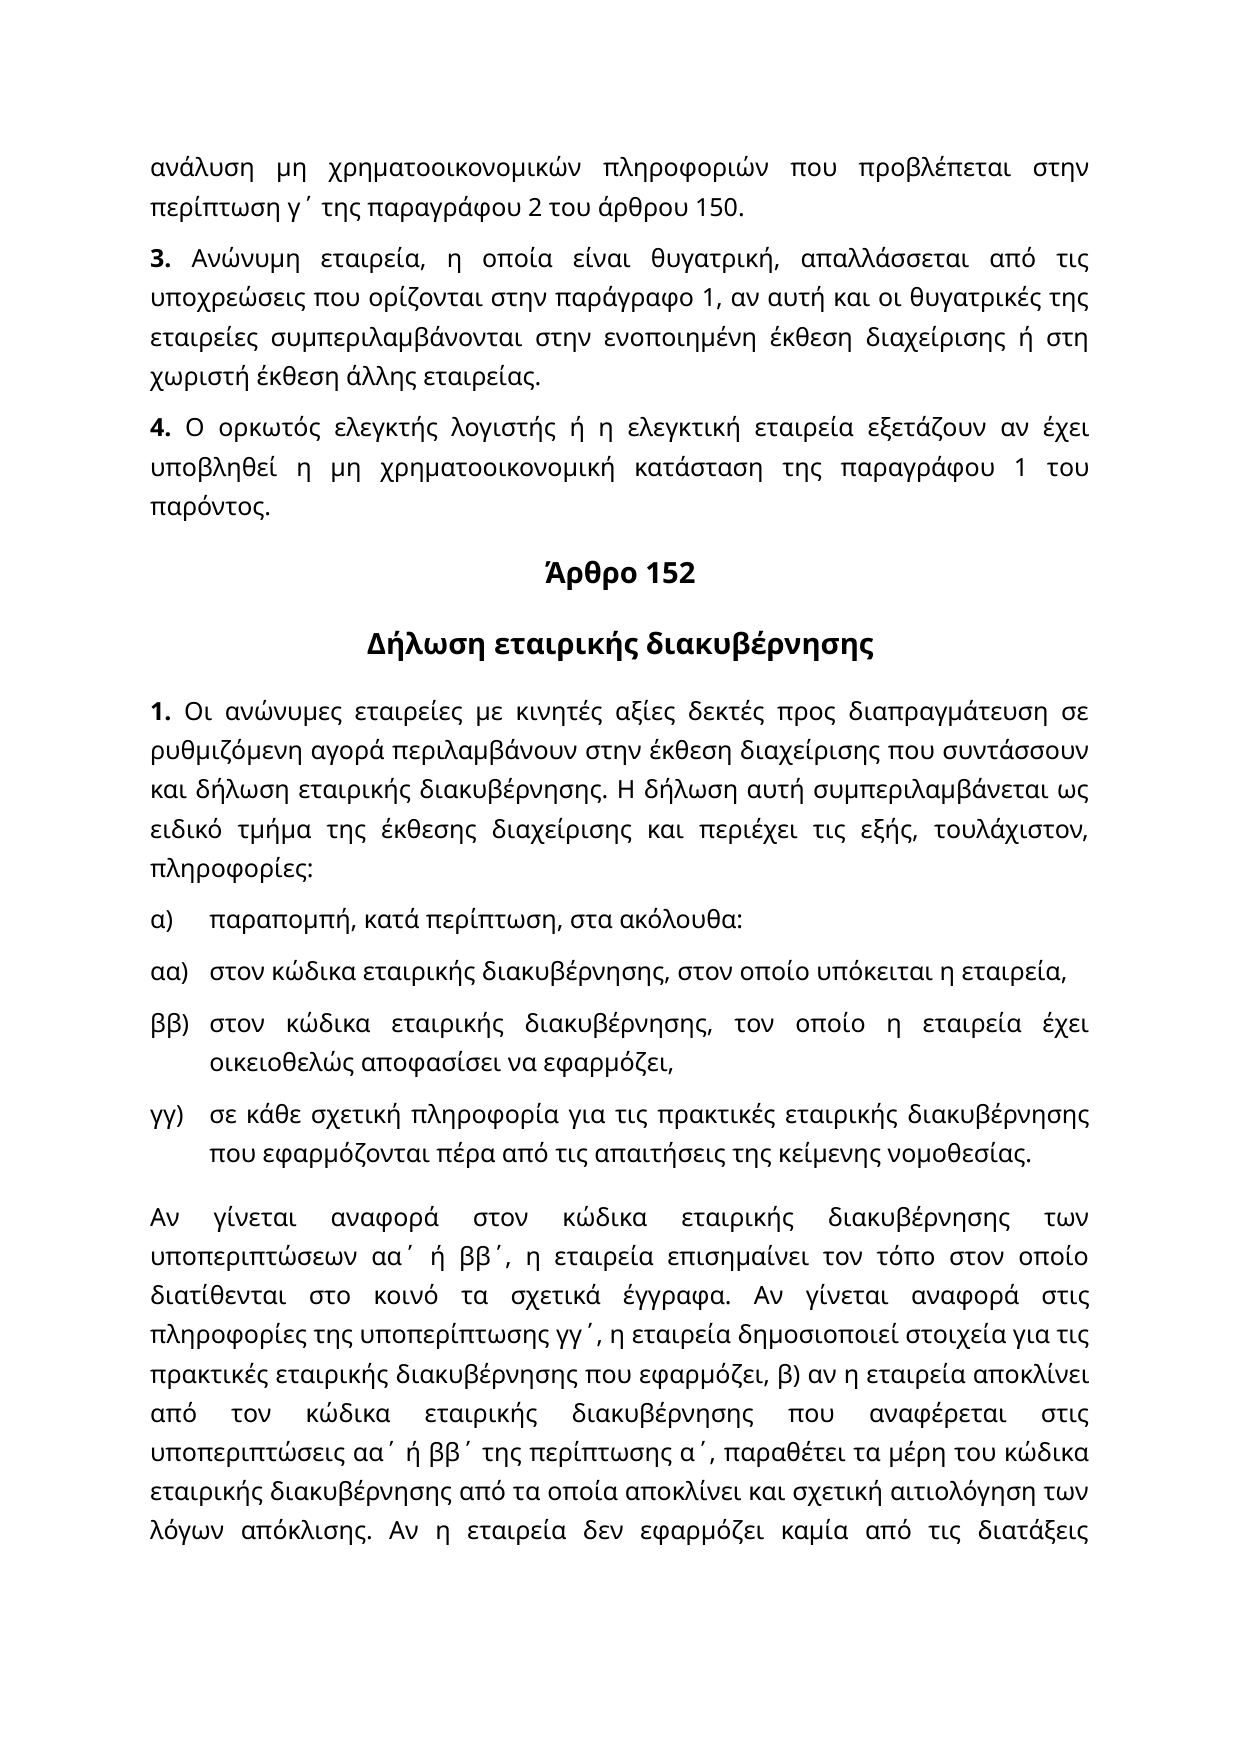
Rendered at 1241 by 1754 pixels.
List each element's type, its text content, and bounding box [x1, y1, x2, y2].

text 4. Ο ορκωτός ελεγκτής λογιστής ή η ελεγκτική εταιρεία εξετάζουν αν έχει υποβληθεί η μη χρηματοοικονομική κατάσταση της παραγράφου 1 του παρόντος. [150, 410, 1090, 522]
text ανάλυση μη χρηματοοικονομικών πληροφοριών που προβλέπεται στην περίπτωση γ΄ της παραγράφου 2 του άρθρου 150. [150, 150, 1090, 223]
text 3. Ανώνυμη εταιρεία, η οποία είναι θυγατρική, απαλλάσσεται από τις υποχρεώσεις που ορίζονται στην παράγραφο 1, αν αυτή και οι θυγατρικές της εταιρείες συμπεριλαμβάνονται στην ενοποιημένη έκθεση διαχείρισης ή στη χωριστή έκθεση άλλης εταιρείας. [150, 241, 1090, 392]
list ββ) στον κώδικα εταιρικής διακυβέρνησης, τον οποίο η εταιρεία έχει οικειοθελώς αποφασίσει να εφαρμόζει, [150, 1005, 1090, 1079]
list γγ) σε κάθε σχετική πληροφορία για τις πρακτικές εταιρικής διακυβέρνησης που εφαρμόζονται πέρα από τις απαιτήσεις της κείμενης νομοθεσίας. [150, 1096, 1090, 1169]
list αα) στον κώδικα εταιρικής διακυβέρνησης, στον οποίο υπόκειται η εταιρεία, [150, 954, 1090, 988]
list α) παραπομπή, κατά περίπτωση, στα ακόλουθα: [150, 902, 1090, 936]
subtitle Άρθρο 152 [150, 552, 1090, 592]
subtitle Δήλωση εταιρικής διακυβέρνησης [150, 623, 1090, 663]
text Αν γίνεται αναφορά στον κώδικα εταιρικής διακυβέρνησης των υποπεριπτώσεων αα΄ ή ββ΄, η εταιρεία επισημαίνει τον τόπο στον οποίο διατίθενται στο κοινό τα σχετικά έγγραφα. Αν γίνεται αναφορά στις πληροφορίες της υποπερίπτωσης γγ΄, η εταιρεία δημοσιοποιεί στοιχεία για τις πρακτικές εταιρικής διακυβέρνησης που εφαρμόζει, β) αν η εταιρεία αποκλίνει από τον κώδικα εταιρικής διακυβέρνησης που αναφέρεται στις υποπεριπτώσεις αα΄ ή ββ΄ της περίπτωσης α΄, παραθέτει τα μέρη του κώδικα εταιρικής διακυβέρνησης από τα οποία αποκλίνει και σχετική αιτιολόγηση των λόγων απόκλισης. Αν η εταιρεία δεν εφαρμόζει καμία από τις διατάξεις [150, 1199, 1090, 1547]
text 1. Οι ανώνυμες εταιρείες με κινητές αξίες δεκτές προς διαπραγμάτευση σε ρυθμιζόμενη αγορά περιλαμβάνουν στην έκθεση διαχείρισης που συντάσσουν και δήλωση εταιρικής διακυβέρνησης. Η δήλωση αυτή συμπεριλαμβάνεται ως ειδικό τμήμα της έκθεσης διαχείρισης και περιέχει τις εξής, τουλάχιστον, πληροφορίες: [150, 694, 1090, 884]
